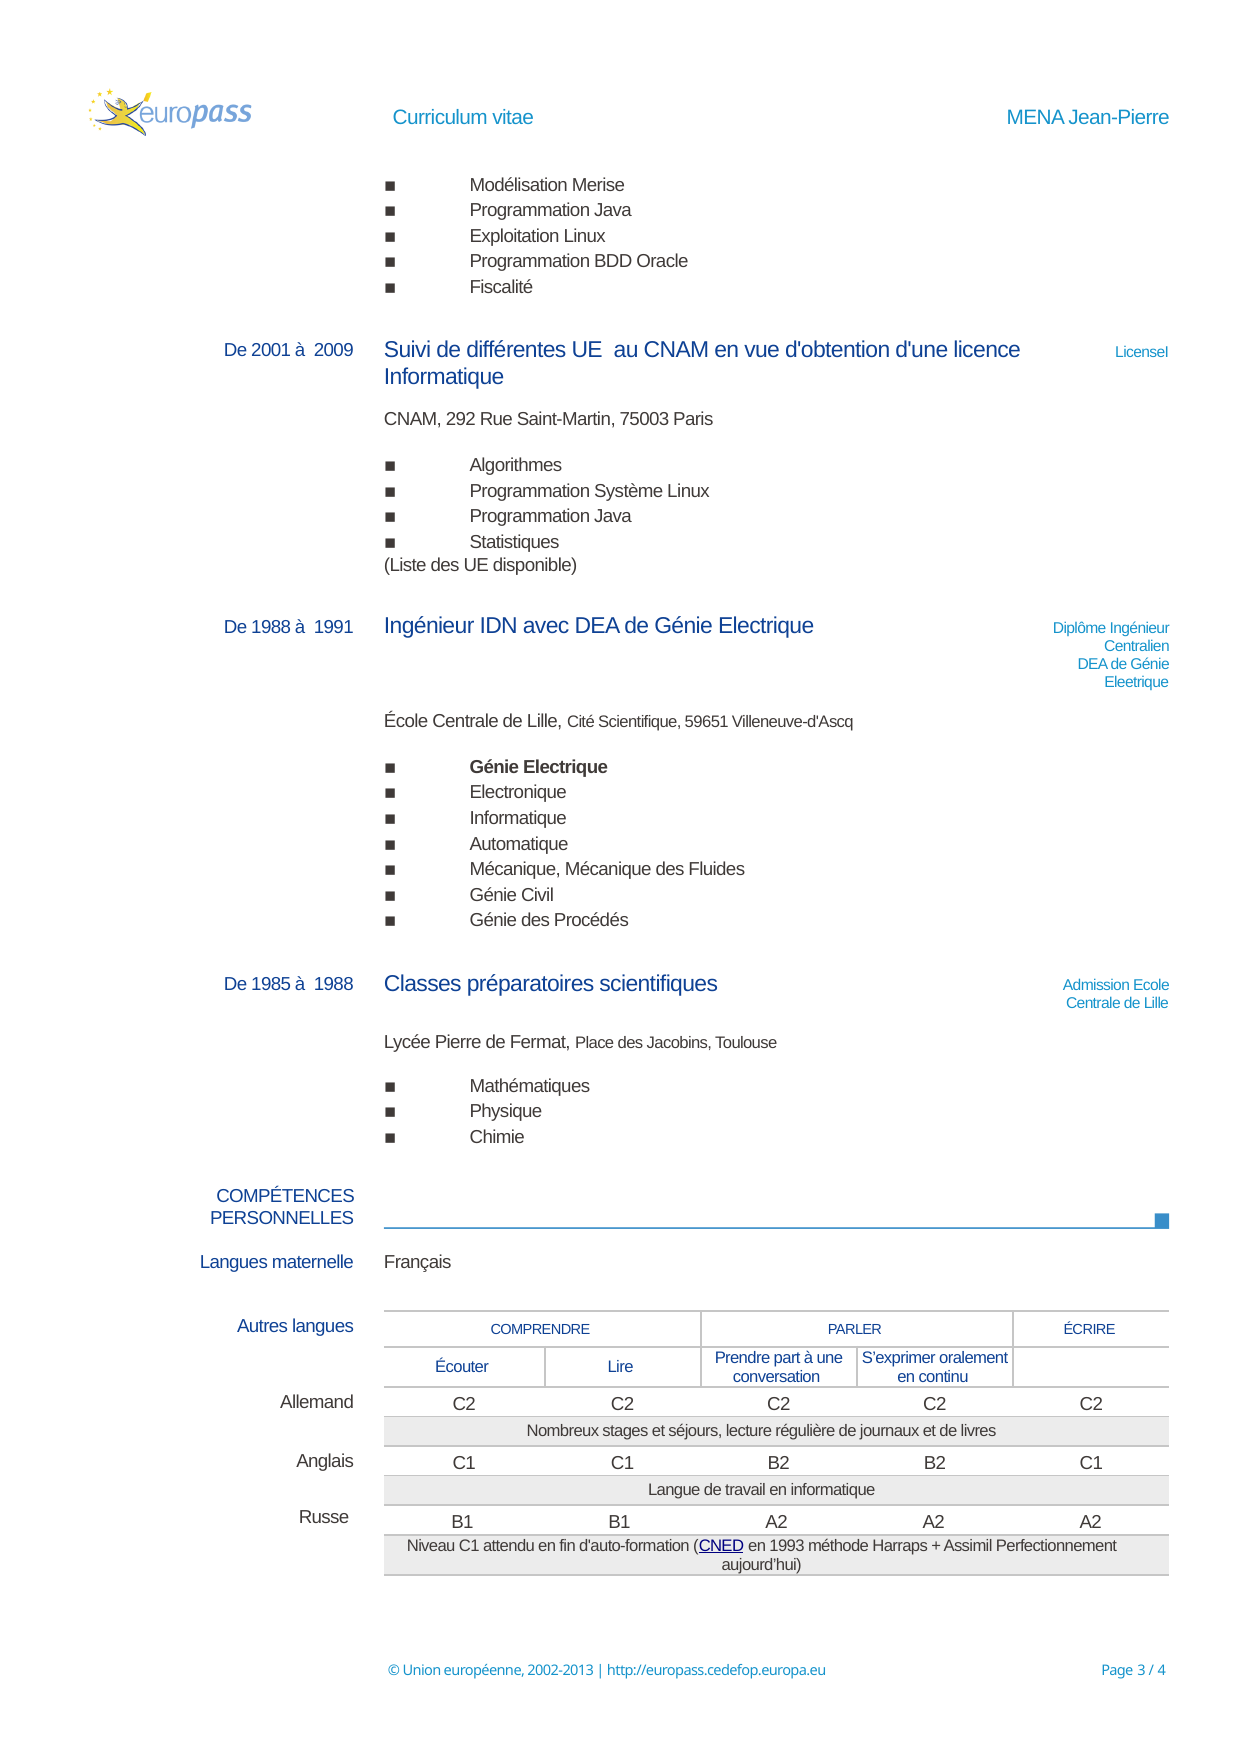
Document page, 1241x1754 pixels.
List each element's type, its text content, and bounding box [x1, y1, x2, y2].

picture [383, 1213, 1170, 1229]
table_header Français [384, 1248, 1169, 1275]
table_header Diplôme Ingénieur Centralien DEA de Génie Eleetrique [1033, 613, 1169, 691]
table_cell Algorithmes Programmation Système Linux Programmation Java Statistiques (Liste des UE disponible) [384, 451, 1169, 575]
table_cell [384, 1275, 1169, 1310]
table_cell CNAM, 292 Rue Saint-Martin, 75003 Paris [384, 389, 1169, 451]
picture [88, 88, 252, 136]
table_cell Autres langues [89, 1310, 384, 1386]
table_cell PARLER [702, 1312, 1012, 1346]
table_cell Mathématiques Physique Chimie [384, 1072, 1169, 1148]
table_cell A2 [698, 1506, 855, 1533]
table_cell Lire [546, 1348, 700, 1386]
table_header De 2001 à 2009 [89, 336, 384, 575]
table_cell Lycée Pierre de Fermat, Place des Jacobins, Toulouse [384, 1012, 1169, 1072]
table_cell C2 [384, 1388, 544, 1416]
table_cell [1014, 1348, 1169, 1386]
table_header Ingénieur IDN avec DEA de Génie Electrique [384, 613, 1033, 691]
table_cell C1 [384, 1447, 544, 1474]
table_header Classes préparatoires scientifiques [384, 970, 1033, 1012]
table_cell S’exprimer oralement en continu [858, 1348, 1012, 1386]
table_cell A2 [855, 1506, 1012, 1533]
table_cell Modélisation Merise Programmation Java Exploitation Linux Programmation BDD Oracle Fiscalité [384, 171, 1169, 299]
table_header LicenseI [1033, 336, 1169, 389]
table_cell C1 [545, 1447, 701, 1474]
table_header De 1988 à 1991 [89, 613, 384, 932]
table_cell Allemand [89, 1386, 384, 1416]
table_header [89, 171, 384, 299]
table_cell [89, 1475, 384, 1504]
table_cell C2 [701, 1388, 857, 1416]
table_cell C2 [857, 1388, 1013, 1416]
table_cell Russe [89, 1504, 384, 1533]
table_cell École Centrale de Lille, Cité Scientifique, 59651 Villeneuve-d'Ascq [384, 691, 1169, 753]
table_header COMPÉTENCES PERSONNELLES [89, 1185, 384, 1228]
table_header [384, 1185, 1169, 1213]
table_cell A2 [1012, 1506, 1169, 1533]
table_cell Niveau C1 attendu en fin d'auto-formation (CNED en 1993 méthode Harraps + Assimil Perfectionnement aujourd’hui) [384, 1536, 1169, 1574]
table_cell B1 [541, 1506, 698, 1533]
table_cell B2 [857, 1447, 1013, 1474]
table_header Suivi de différentes UE au CNAM en vue d'obtention d'une licence Informatique [384, 336, 1033, 389]
table_header De 1985 à 1988 [89, 970, 384, 1148]
table_cell Prendre part à une conversation [702, 1348, 856, 1386]
table_cell B2 [701, 1447, 857, 1474]
table_cell C2 [545, 1388, 701, 1416]
table_cell Langue de travail en informatique [384, 1476, 1169, 1504]
table_cell C1 [1013, 1447, 1169, 1474]
table_cell [89, 1534, 384, 1574]
table_cell C2 [1013, 1388, 1169, 1416]
table_cell [89, 1416, 384, 1445]
table_cell Écouter [384, 1348, 544, 1386]
table_cell Génie Electrique Electronique Informatique Automatique Mécanique, Mécanique des Fluides Génie Civil Génie des Procédés [384, 753, 1169, 932]
table_header Admission Ecole Centrale de Lille [1033, 970, 1169, 1012]
table_cell ÉCRIRE [1014, 1312, 1169, 1346]
table_cell Anglais [89, 1445, 384, 1474]
table_cell B1 [384, 1506, 541, 1533]
table_cell [89, 1275, 384, 1310]
table_header Langues maternelle [89, 1248, 384, 1275]
table_cell COMPRENDRE [384, 1312, 700, 1346]
table_cell Nombreux stages et séjours, lecture régulière de journaux et de livres [384, 1417, 1169, 1445]
